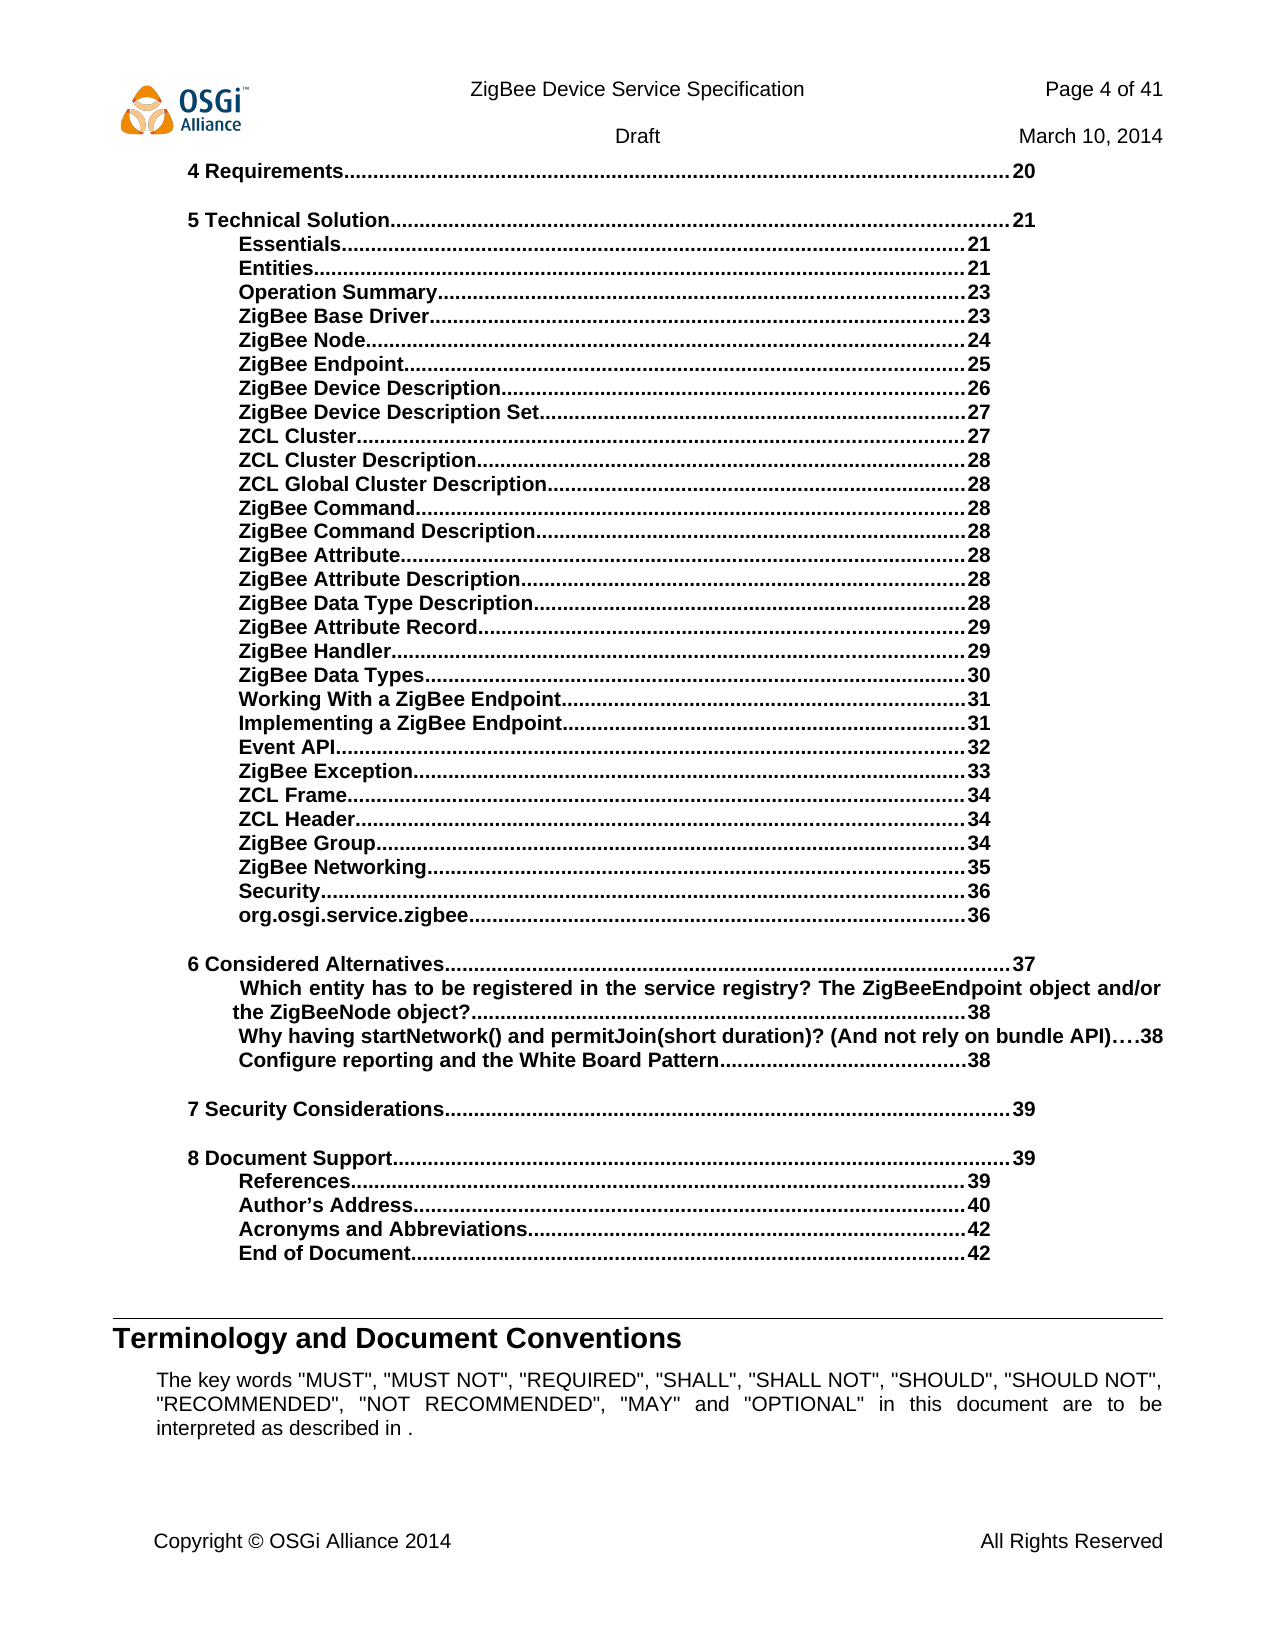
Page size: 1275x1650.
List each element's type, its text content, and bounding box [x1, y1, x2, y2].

text Which entity has to be registered in the service registry? The ZigBeeEndpoint object and/or the ZigBeeNode object? 38 [232, 976, 1163, 1023]
text ZCL Frame 34 [232, 783, 1163, 807]
text 5 Technical Solution 21 [187, 208, 1163, 232]
text ZigBee Group 34 [232, 831, 1163, 855]
text ZigBee Exception 33 [232, 759, 1163, 783]
text ZCL Header 34 [232, 807, 1163, 831]
picture [113, 78, 257, 142]
text ZigBee Device Description 26 [232, 376, 1163, 399]
text ZigBee Attribute 28 [232, 543, 1163, 567]
text Entities 21 [232, 256, 1163, 280]
text 8 Document Support 39 [187, 1145, 1163, 1169]
text ZigBee Command 28 [232, 495, 1163, 519]
text ZigBee Data Type Description 28 [232, 591, 1163, 615]
text 6 Considered Alternatives 37 [187, 952, 1163, 976]
text 4 Requirements 20 [187, 159, 1163, 183]
text Acronyms and Abbreviations 42 [232, 1217, 1163, 1241]
text ZCL Cluster 27 [232, 423, 1163, 447]
text Security 36 [232, 879, 1163, 903]
text End of Document 42 [232, 1241, 1163, 1265]
text ZigBee Networking 35 [232, 855, 1163, 879]
text Implementing a ZigBee Endpoint 31 [232, 711, 1163, 735]
text Why having startNetwork() and permitJoin(short duration)? (And not rely on bundle API) 38 [232, 1023, 1163, 1047]
text ZigBee Base Driver 23 [232, 304, 1163, 328]
text 7 Security Considerations 39 [187, 1096, 1163, 1120]
text ZCL Cluster Description 28 [232, 447, 1163, 471]
text References 39 [232, 1169, 1163, 1193]
text org.osgi.service.zigbee 36 [232, 903, 1163, 927]
text ZigBee Attribute Description 28 [232, 567, 1163, 591]
text ZigBee Device Description Set 27 [232, 399, 1163, 423]
text Working With a ZigBee Endpoint 31 [232, 687, 1163, 711]
text Essentials 21 [232, 232, 1163, 256]
text ZigBee Attribute Record 29 [232, 615, 1163, 639]
text ZigBee Data Types 30 [232, 663, 1163, 687]
text Operation Summary 23 [232, 280, 1163, 304]
text ZigBee Handler 29 [232, 639, 1163, 663]
subtitle Terminology and Document Conventions [112, 1319, 1163, 1355]
text ZigBee Node 24 [232, 328, 1163, 352]
text The key words "MUST", "MUST NOT", "REQUIRED", "SHALL", "SHALL NOT", "SHOULD", "SHOULD NOT", "RECOMMENDED", "NOT RECOMMENDED", "MAY" and "OPTIONAL" in this document are to be interpreted as described in . [156, 1367, 1163, 1439]
text ZCL Global Cluster Description 28 [232, 471, 1163, 495]
text ZigBee Command Description 28 [232, 519, 1163, 543]
text Event API 32 [232, 735, 1163, 759]
text Configure reporting and the White Board Pattern 38 [232, 1047, 1163, 1071]
text ZigBee Endpoint 25 [232, 352, 1163, 376]
text Author’s Address 40 [232, 1193, 1163, 1217]
